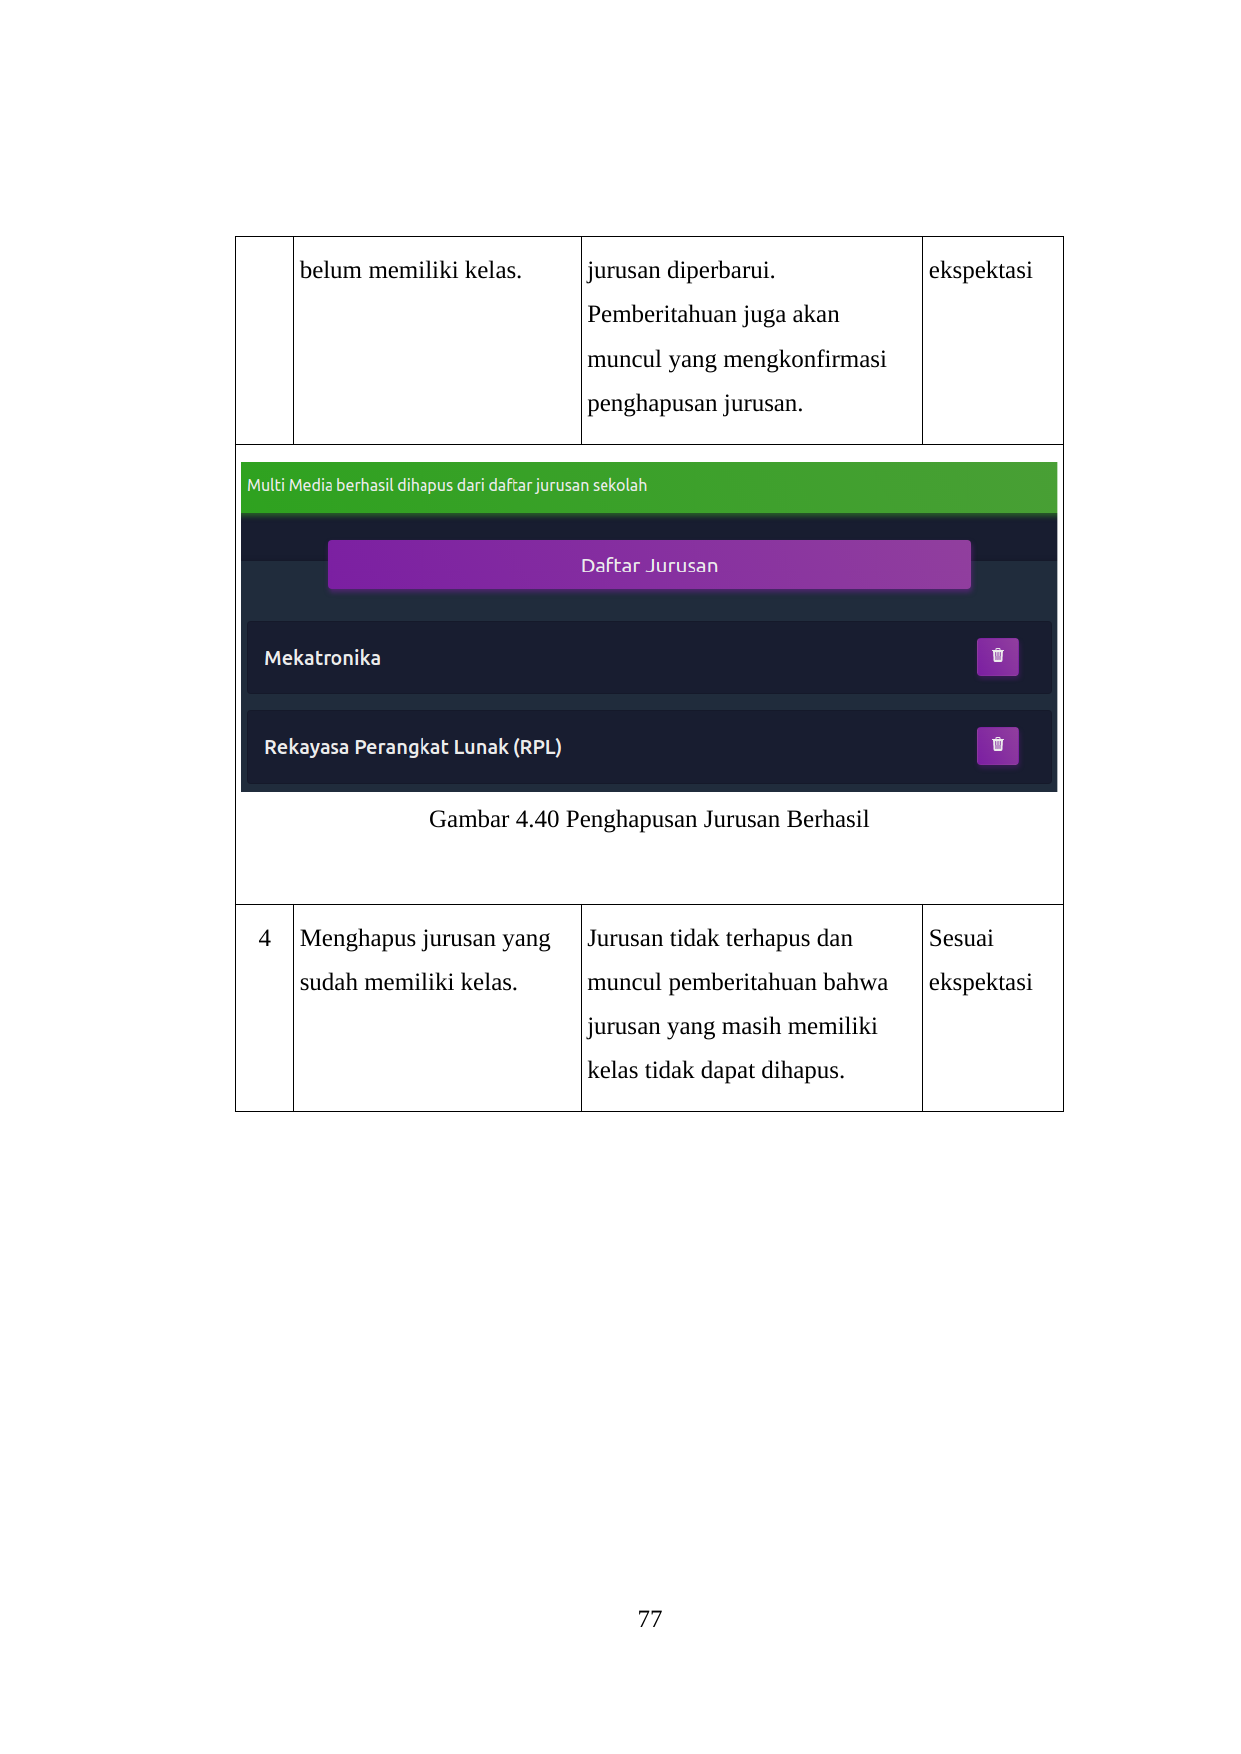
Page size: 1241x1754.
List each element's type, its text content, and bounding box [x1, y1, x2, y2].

table_cell [236, 445, 1063, 904]
table_cell Jurusan tidak terhapus dan muncul pemberitahuan bahwa jurusan yang masih memiliki kelas tidak dapat dihapus. [582, 905, 922, 1111]
table_cell belum memiliki kelas. [294, 237, 581, 443]
table_cell jurusan diperbarui. Pemberitahuan juga akan muncul yang mengkonfirmasi penghapusan jurusan. [582, 237, 922, 443]
table_cell Sesuai ekspektasi [923, 905, 1063, 1111]
table_cell Menghapus jurusan yang sudah memiliki kelas. [294, 905, 581, 1111]
table_cell [236, 237, 293, 443]
table_cell 4 [236, 905, 293, 1111]
table_cell ekspektasi [923, 237, 1063, 443]
picture [241, 462, 1058, 792]
